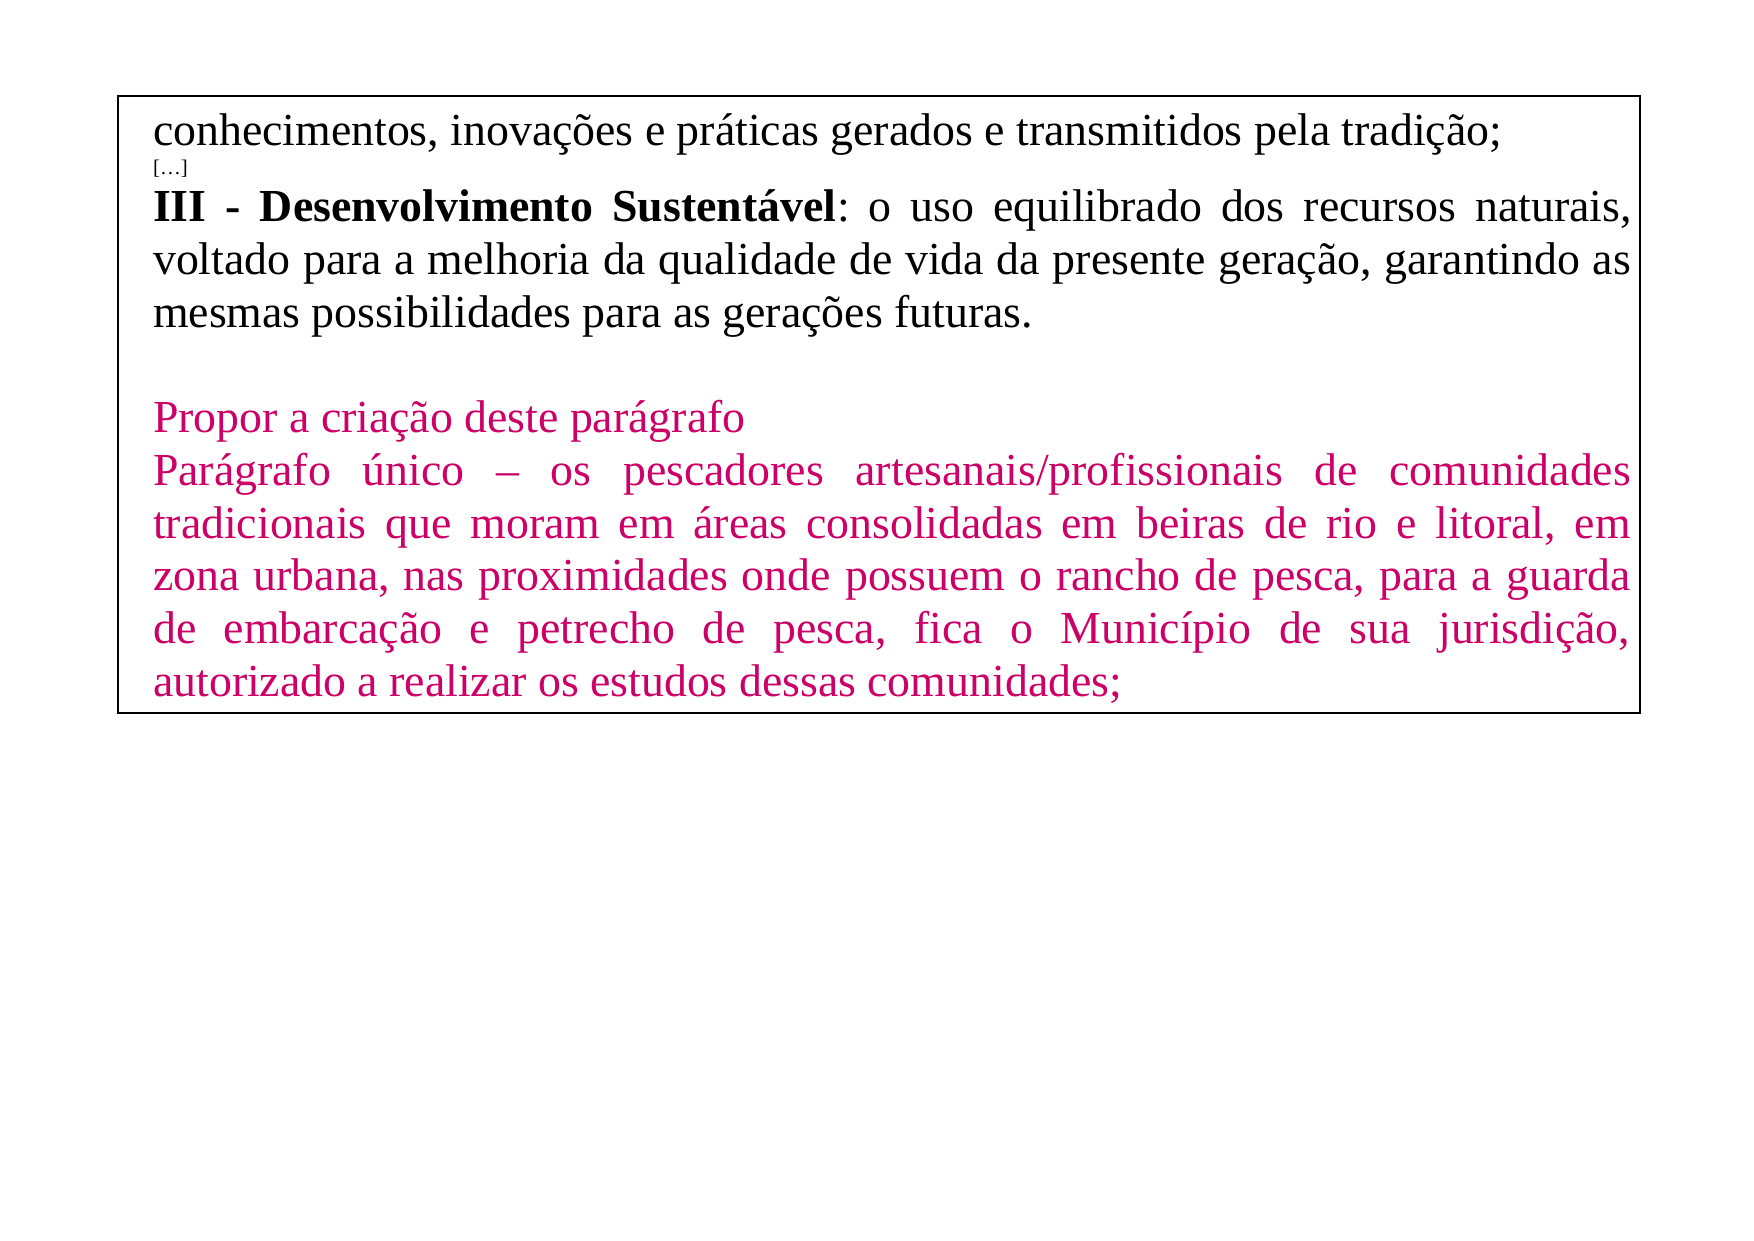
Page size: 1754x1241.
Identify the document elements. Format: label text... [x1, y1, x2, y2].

table_cell conhecimentos, inovações e práticas gerados e transmitidos pela tradição; […] III - Desenvolvimento Sustentável: o uso equilibrado dos recursos naturais, voltado para a melhoria da qualidade de vida da presente geração, garantindo as mesmas possibilidades para as gerações futuras. Propor a criação deste parágrafo Parágrafo único – os pescadores artesanais/profissionais de comunidades tradicionais que moram em áreas consolidadas em beiras de rio e litoral, em zona urbana, nas proximidades onde possuem o rancho de pesca, para a guarda de embarcação e petrecho de pesca, fica o Município de sua jurisdição, autorizado a realizar os estudos dessas comunidades; [119, 97, 1639, 712]
